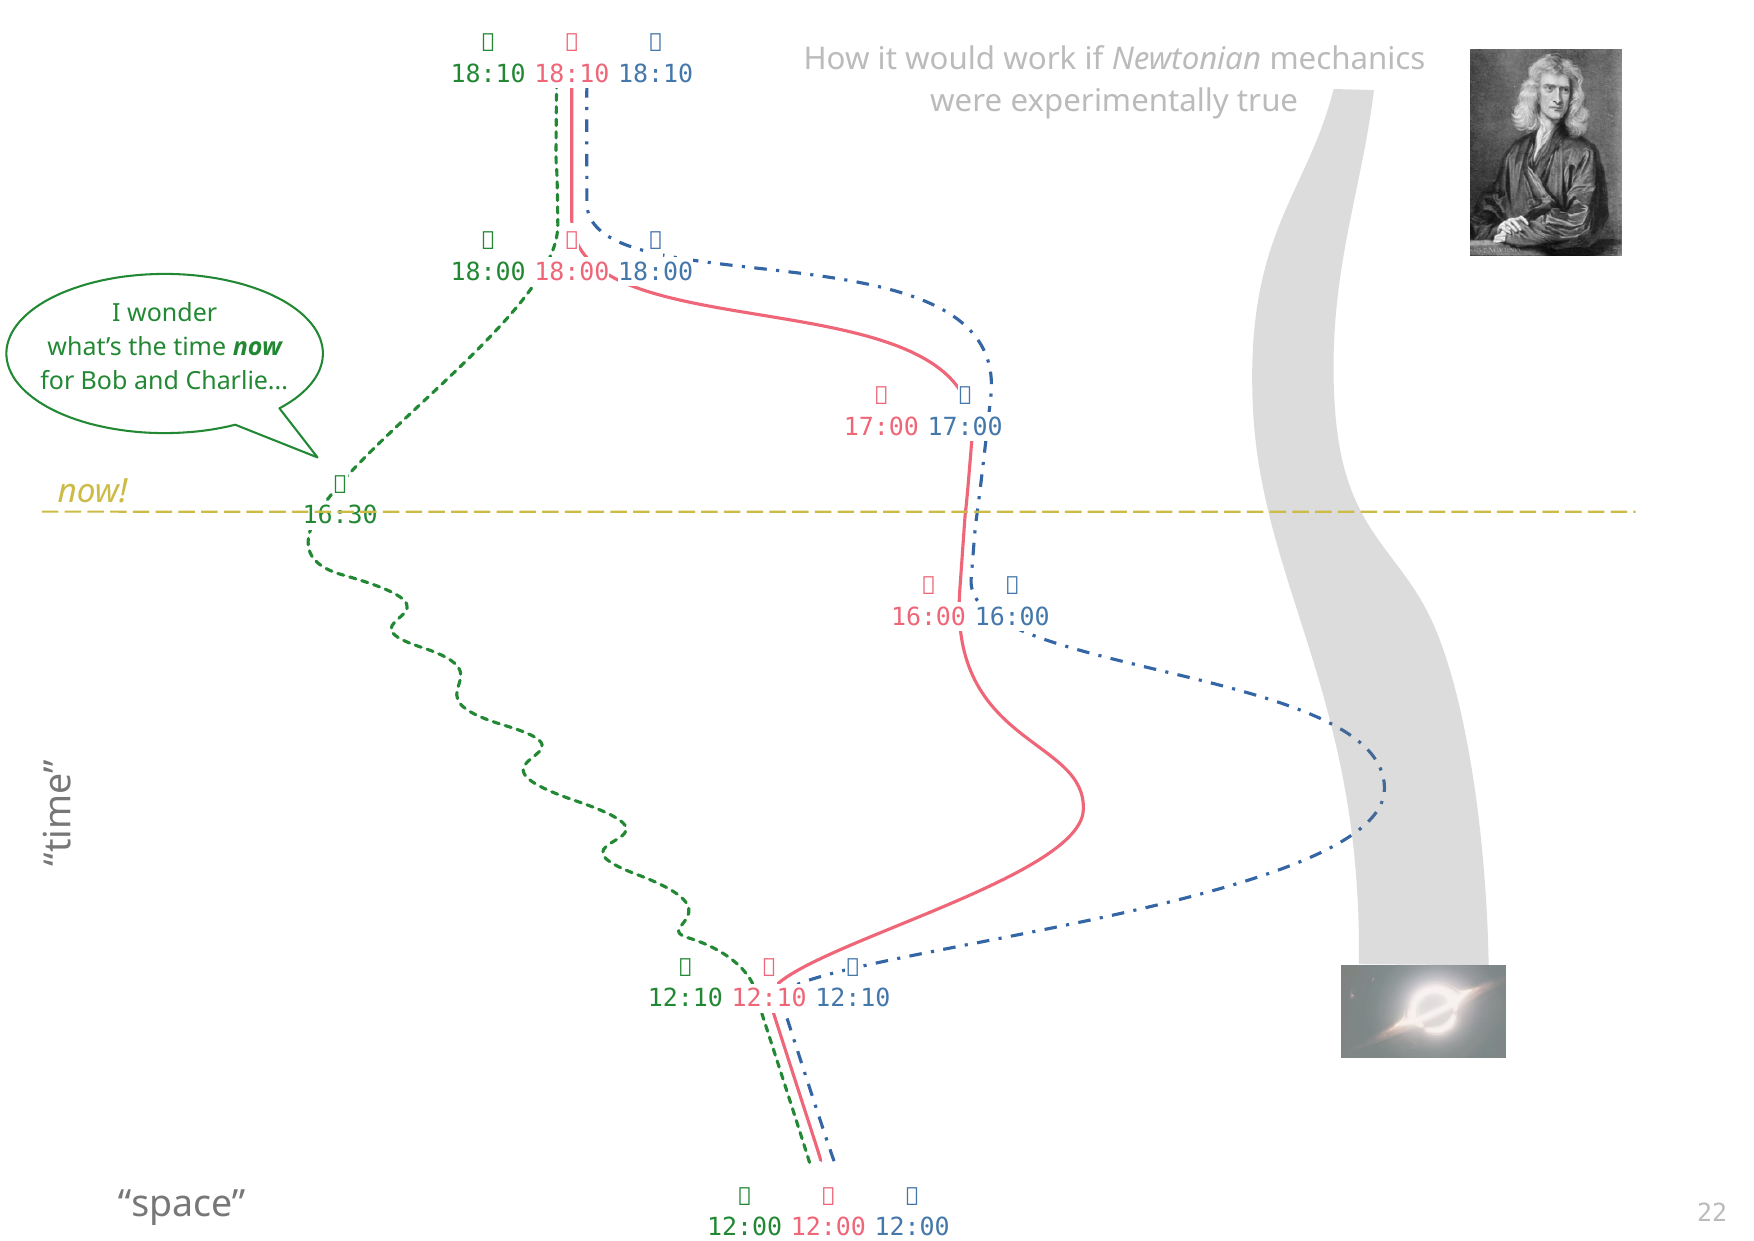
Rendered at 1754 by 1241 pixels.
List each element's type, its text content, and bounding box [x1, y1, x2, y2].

text_box  12:00 [859, 1170, 965, 1241]
text_box  16:00 [876, 560, 960, 631]
text_box  16:30 [287, 459, 393, 529]
text_box How it would work if Newtonian mechanics were experimentally true [788, 28, 1423, 116]
text_box  12:10 [716, 942, 800, 1012]
text_box  12:10 [633, 942, 716, 1012]
text_box  18:00 [435, 215, 519, 286]
text_box “space” [103, 1169, 267, 1228]
text_box  16:00 [960, 560, 1065, 631]
text_box  17:00 [912, 370, 1018, 441]
text_box  17:00 [829, 370, 912, 441]
text_box I wonder what’s the time now for Bob and Charlie... [6, 273, 323, 458]
text_box  18:10 [435, 17, 519, 88]
text_box [1252, 116, 1489, 965]
text_box  12:00 [692, 1170, 775, 1241]
text_box  18:10 [519, 17, 603, 88]
text_box  18:00 [603, 215, 709, 286]
text_box  18:00 [519, 215, 603, 286]
text_box  18:10 [603, 17, 709, 88]
text_box  12:00 [775, 1170, 859, 1241]
picture [1341, 965, 1506, 1059]
picture [1470, 49, 1622, 256]
text_box “time” [23, 739, 82, 881]
text_box  12:10 [800, 942, 906, 1012]
